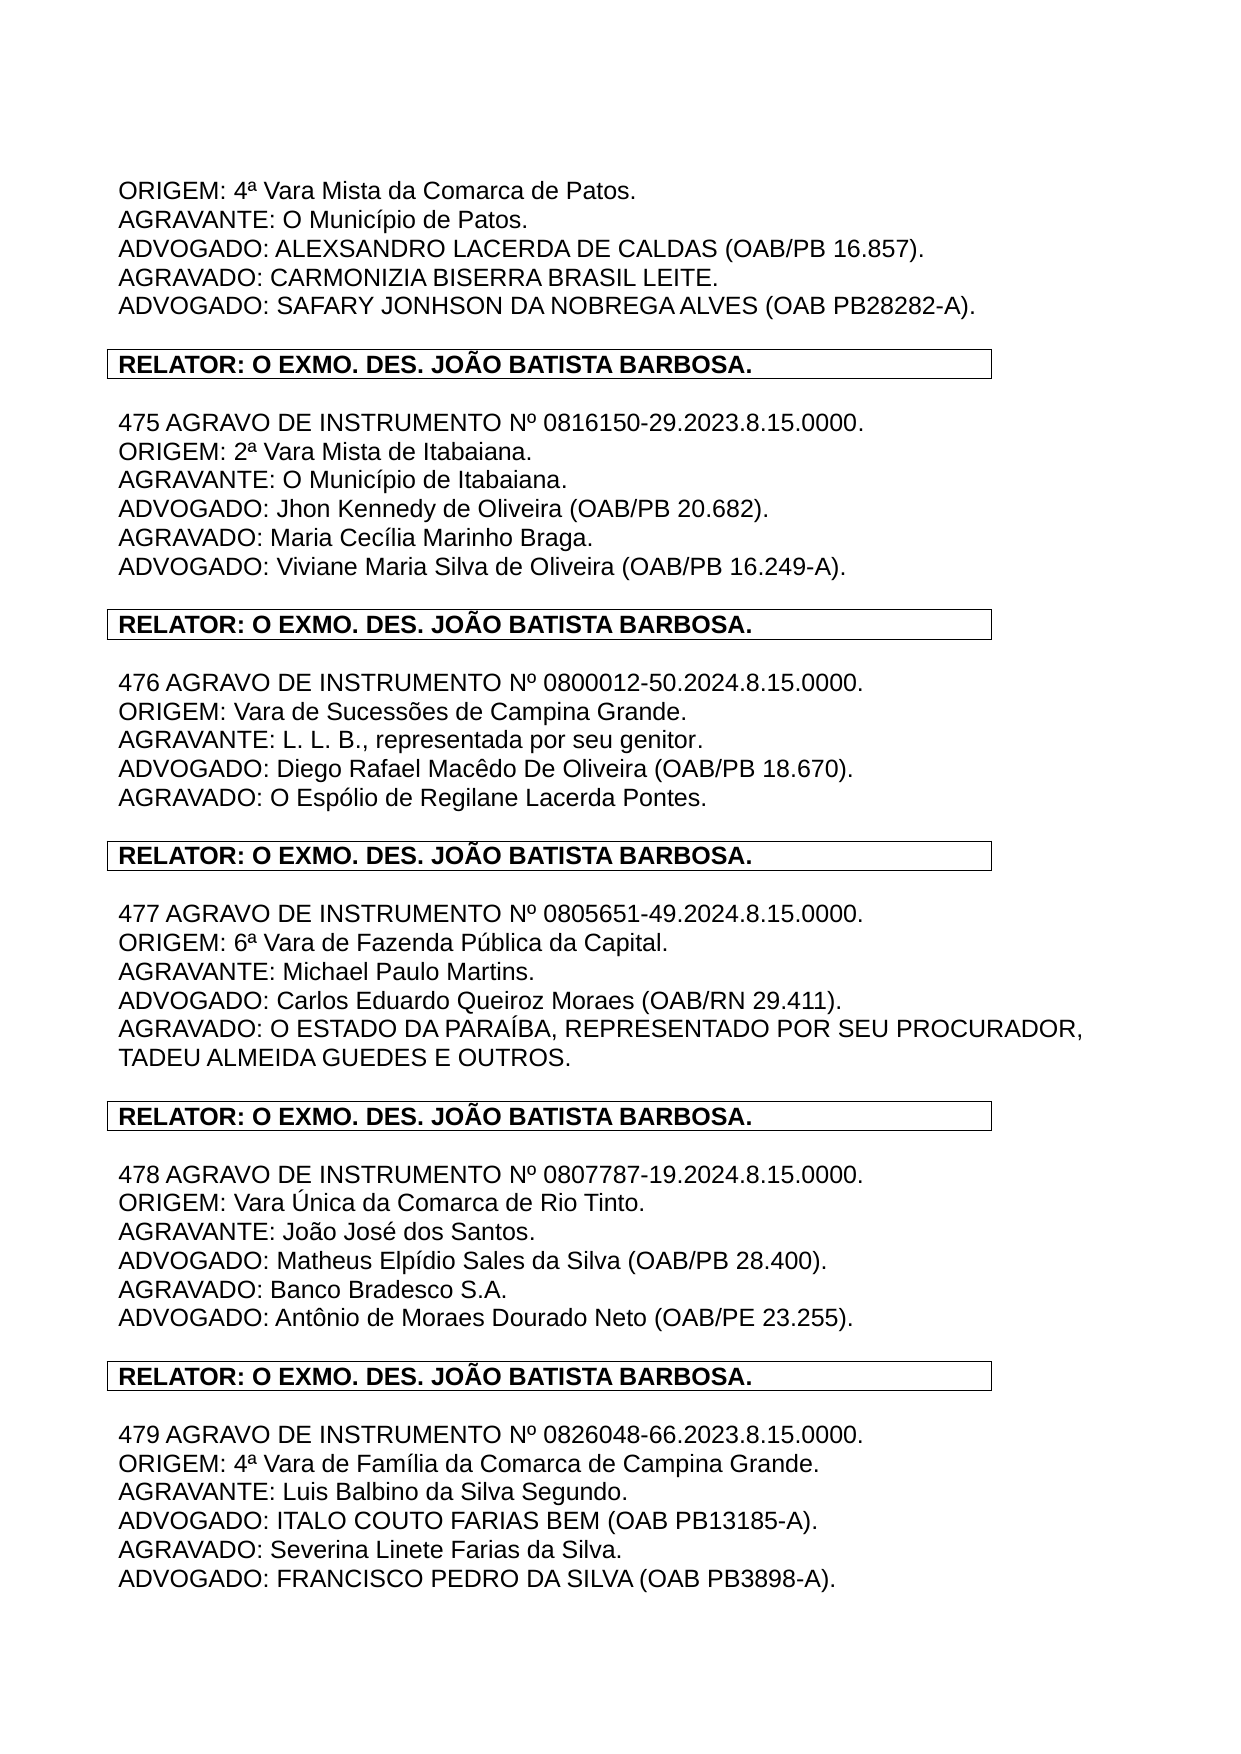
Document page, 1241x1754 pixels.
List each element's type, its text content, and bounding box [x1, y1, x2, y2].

table_header RELATOR: O EXMO. DES. JOÃO BATISTA BARBOSA. [108, 1362, 991, 1390]
text ADVOGADO: Diego Rafael Macêdo De Oliveira (OAB/PB 18.670). [118, 754, 1122, 783]
text 478 AGRAVO DE INSTRUMENTO Nº 0807787-19.2024.8.15.0000. [118, 1160, 1122, 1188]
text AGRAVADO: Maria Cecília Marinho Braga. [118, 523, 1122, 552]
text 476 AGRAVO DE INSTRUMENTO Nº 0800012-50.2024.8.15.0000. [118, 668, 1122, 697]
text ADVOGADO: Antônio de Moraes Dourado Neto (OAB/PE 23.255). [118, 1303, 1122, 1332]
text ORIGEM: Vara Única da Comarca de Rio Tinto. [118, 1188, 1122, 1217]
text ORIGEM: 4ª Vara de Família da Comarca de Campina Grande. [118, 1449, 1122, 1477]
text AGRAVADO: Banco Bradesco S.A. [118, 1275, 1122, 1303]
table_header RELATOR: O EXMO. DES. JOÃO BATISTA BARBOSA. [108, 842, 991, 870]
text ORIGEM: 2ª Vara Mista de Itabaiana. [118, 437, 1122, 465]
text ORIGEM: Vara de Sucessões de Campina Grande. [118, 697, 1122, 726]
text ADVOGADO: FRANCISCO PEDRO DA SILVA (OAB PB3898-A). [118, 1564, 1122, 1592]
text AGRAVANTE: L. L. B., representada por seu genitor. [118, 726, 1122, 754]
table_header RELATOR: O EXMO. DES. JOÃO BATISTA BARBOSA. [108, 1102, 991, 1130]
text ADVOGADO: ITALO COUTO FARIAS BEM (OAB PB13185-A). [118, 1506, 1122, 1535]
text ADVOGADO: ALEXSANDRO LACERDA DE CALDAS (OAB/PB 16.857). [118, 234, 1122, 263]
text ADVOGADO: Carlos Eduardo Queiroz Moraes (OAB/RN 29.411). [118, 986, 1122, 1014]
table_header RELATOR: O EXMO. DES. JOÃO BATISTA BARBOSA. [108, 610, 991, 638]
text AGRAVANTE: O Município de Patos. [118, 205, 1122, 234]
table_header RELATOR: O EXMO. DES. JOÃO BATISTA BARBOSA. [108, 350, 991, 378]
text 475 AGRAVO DE INSTRUMENTO Nº 0816150-29.2023.8.15.0000. [118, 408, 1122, 437]
text AGRAVANTE: Luis Balbino da Silva Segundo. [118, 1477, 1122, 1506]
text 479 AGRAVO DE INSTRUMENTO Nº 0826048-66.2023.8.15.0000. [118, 1420, 1122, 1449]
text ORIGEM: 4ª Vara Mista da Comarca de Patos. [118, 176, 1122, 205]
text AGRAVANTE: Michael Paulo Martins. [118, 957, 1122, 986]
text ADVOGADO: Jhon Kennedy de Oliveira (OAB/PB 20.682). [118, 494, 1122, 523]
text ORIGEM: 6ª Vara de Fazenda Pública da Capital. [118, 928, 1122, 957]
text ADVOGADO: Matheus Elpídio Sales da Silva (OAB/PB 28.400). [118, 1246, 1122, 1275]
text AGRAVANTE: O Município de Itabaiana. [118, 465, 1122, 494]
text AGRAVADO: CARMONIZIA BISERRA BRASIL LEITE. [118, 263, 1122, 291]
text 477 AGRAVO DE INSTRUMENTO Nº 0805651-49.2024.8.15.0000. [118, 899, 1122, 928]
text ADVOGADO: SAFARY JONHSON DA NOBREGA ALVES (OAB PB28282-A). [118, 291, 1122, 320]
text AGRAVADO: Severina Linete Farias da Silva. [118, 1535, 1122, 1564]
text AGRAVADO: O ESTADO DA PARAÍBA, REPRESENTADO POR SEU PROCURADOR, TADEU ALMEIDA GUEDES E OUTROS. [118, 1014, 1122, 1072]
text AGRAVANTE: João José dos Santos. [118, 1217, 1122, 1246]
text ADVOGADO: Viviane Maria Silva de Oliveira (OAB/PB 16.249-A). [118, 552, 1122, 580]
text AGRAVADO: O Espólio de Regilane Lacerda Pontes. [118, 783, 1122, 812]
